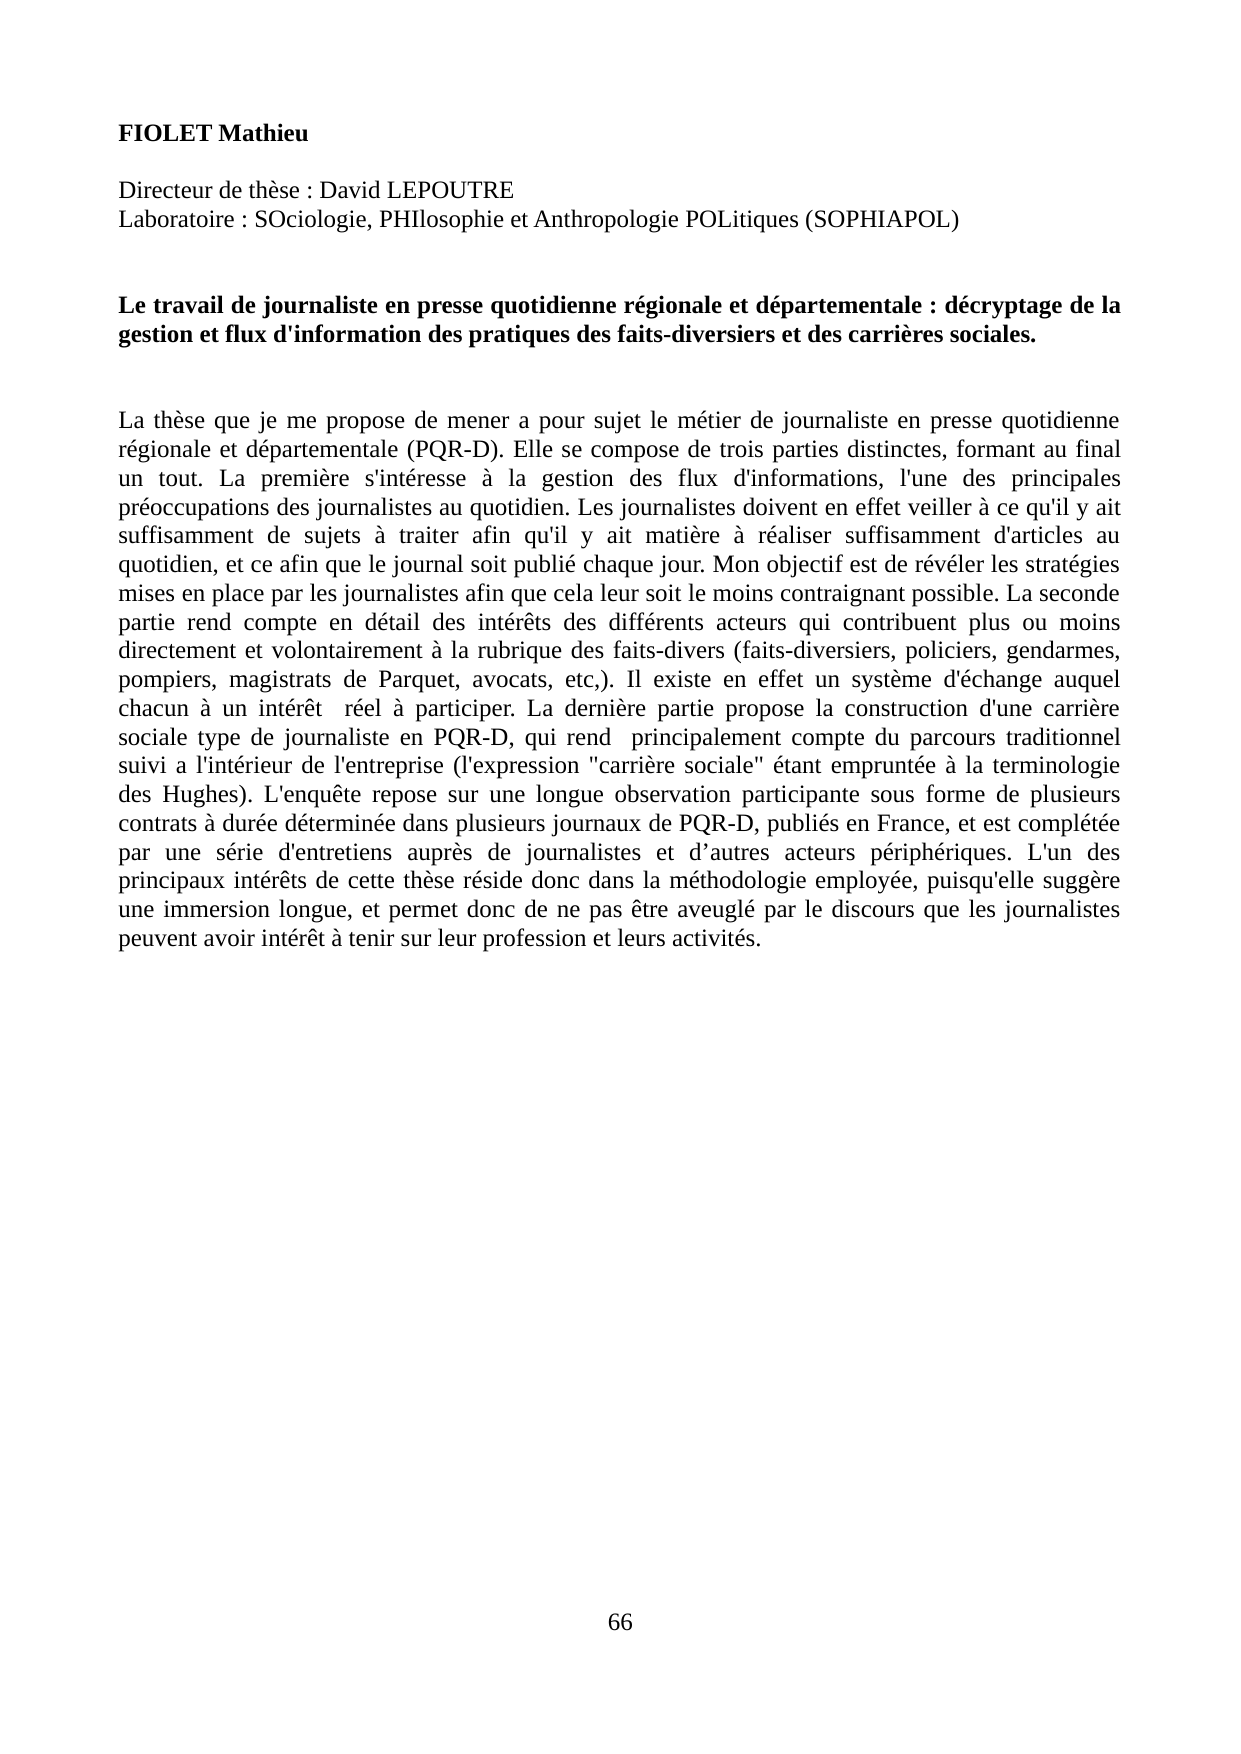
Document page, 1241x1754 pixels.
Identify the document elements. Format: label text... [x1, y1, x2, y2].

subtitle La thèse que je me propose de mener a pour sujet le métier de journaliste en presse quotidienne régionale et départementale (PQR-D). Elle se compose de trois parties distinctes, formant au final un tout. La première s'intéresse à la gestion des flux d'informations, l'une des principales préoccupations des journalistes au quotidien. Les journalistes doivent en effet veiller à ce qu'il y ait suffisamment de sujets à traiter afin qu'il y ait matière à réaliser suffisamment d'articles au quotidien, et ce afin que le journal soit publié chaque jour. Mon objectif est de révéler les stratégies mises en place par les journalistes afin que cela leur soit le moins contraignant possible. La seconde partie rend compte en détail des intérêts des différents acteurs qui contribuent plus ou moins directement et volontairement à la rubrique des faits-divers (faits-diversiers, policiers, gendarmes, pompiers, magistrats de Parquet, avocats, etc,). Il existe en effet un système d'échange auquel chacun à un intérêt réel à participer. La dernière partie propose la construction d'une carrière sociale type de journaliste en PQR-D, qui rend principalement compte du parcours traditionnel suivi a l'intérieur de l'entreprise (l'expression "carrière sociale" étant empruntée à la terminologie des Hughes). L'enquête repose sur une longue observation participante sous forme de plusieurs contrats à durée déterminée dans plusieurs journaux de PQR-D, publiés en France, et est complétée par une série d'entretiens auprès de journalistes et d’autres acteurs périphériques. L'un des principaux intérêts de cette thèse réside donc dans la méthodologie employée, puisqu'elle suggère une immersion longue, et permet donc de ne pas être aveuglé par le discours que les journalistes peuvent avoir intérêt à tenir sur leur profession et leurs activités. [118, 406, 1122, 952]
subtitle Laboratoire : SOciologie, PHIlosophie et Anthropologie POLitiques (SOPHIAPOL) [118, 204, 1122, 233]
subtitle Le travail de journaliste en presse quotidienne régionale et départementale : décryptage de la gestion et flux d'information des pratiques des faits-diversiers et des carrières sociales. [118, 291, 1122, 348]
subtitle FIOLET Mathieu [118, 118, 1122, 147]
subtitle Directeur de thèse : David LEPOUTRE [118, 176, 1122, 204]
